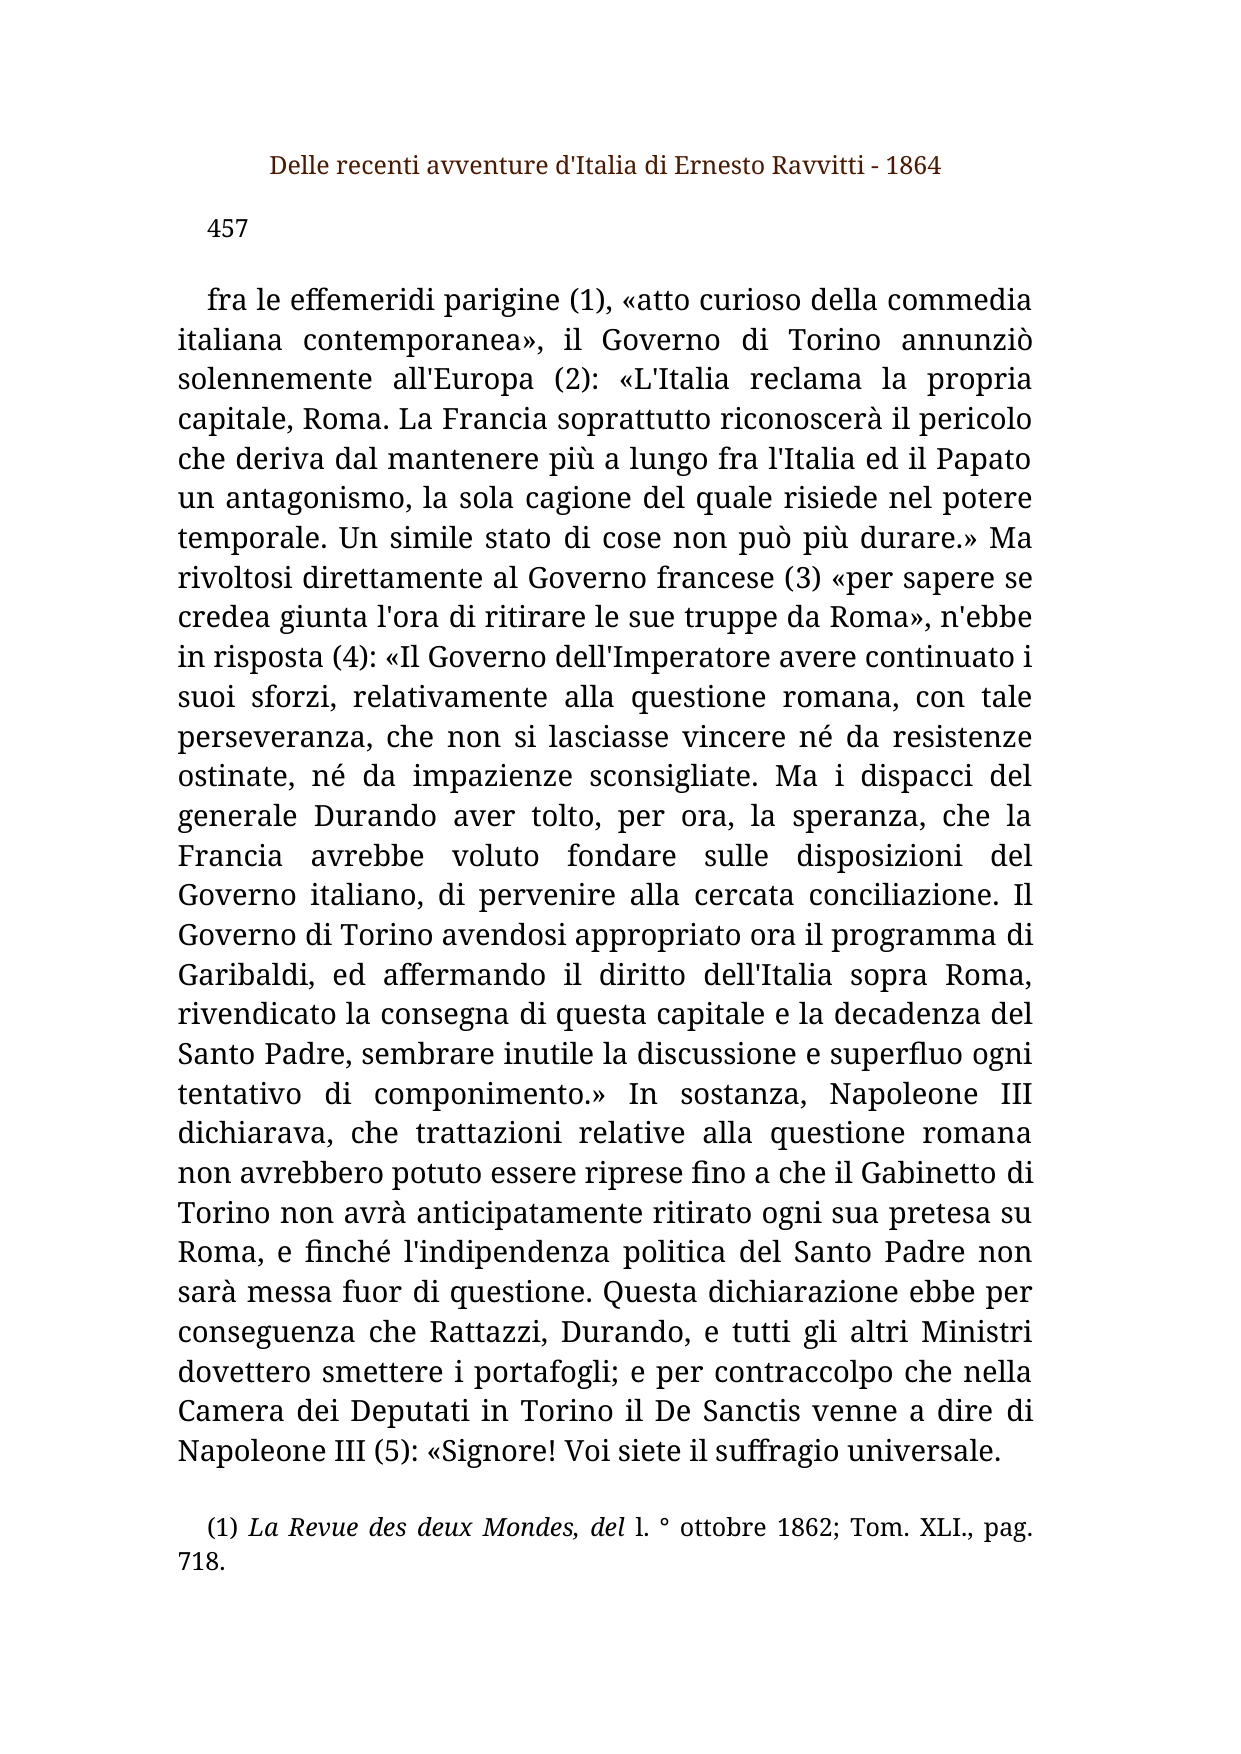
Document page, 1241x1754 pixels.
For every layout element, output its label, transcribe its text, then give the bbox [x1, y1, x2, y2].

text 457 [177, 211, 1033, 245]
text fra le effemeridi parigine (1), «atto curioso della commedia italiana contemporanea», il Governo di Torino annunziò solennemente all'Europa (2): «L'Italia reclama la propria capitale, Roma. La Francia soprattutto riconoscerà il pericolo che deriva dal mantenere più a lungo fra l'Italia ed il Papato un antagonismo, la sola cagione del quale risiede nel potere temporale. Un simile stato di cose non può più durare.» Ma rivoltosi direttamente al Governo francese (3) «per sapere se credea giunta l'ora di ritirare le sue truppe da Roma», n'ebbe in risposta (4): «Il Governo dell'Imperatore avere continuato i suoi sforzi, relativamente alla questione romana, con tale perseveranza, che non si lasciasse vincere né da resistenze ostinate, né da impazienze sconsigliate. Ma i dispacci del generale Durando aver tolto, per ora, la speranza, che la Francia avrebbe voluto fondare sulle disposizioni del Governo italiano, di pervenire alla cercata conciliazione. Il Governo di Torino avendosi appropriato ora il programma di Garibaldi, ed affermando il diritto dell'Italia sopra Roma, rivendicato la consegna di questa capitale e la decadenza del Santo Padre, sembrare inutile la discussione e superfluo ogni tentativo di componimento.» In sostanza, Napoleone III dichiarava, che trattazioni relative alla questione romana non avrebbero potuto essere riprese fino a che il Gabinetto di Torino non avrà anticipatamente ritirato ogni sua pretesa su Roma, e finché l'indipendenza politica del Santo Padre non sarà messa fuor di questione. Questa dichiarazione ebbe per conseguenza che Rattazzi, Durando, e tutti gli altri Ministri dovettero smettere i portafogli; e per contraccolpo che nella Camera dei Deputati in Torino il De Sanctis venne a dire di Napoleone III (5): «Signore! Voi siete il suffragio universale. [177, 279, 1033, 1470]
text (1) La Revue des deux Mondes, del l. ° ottobre 1862; Tom. XLI., pag. 718. [177, 1509, 1033, 1578]
